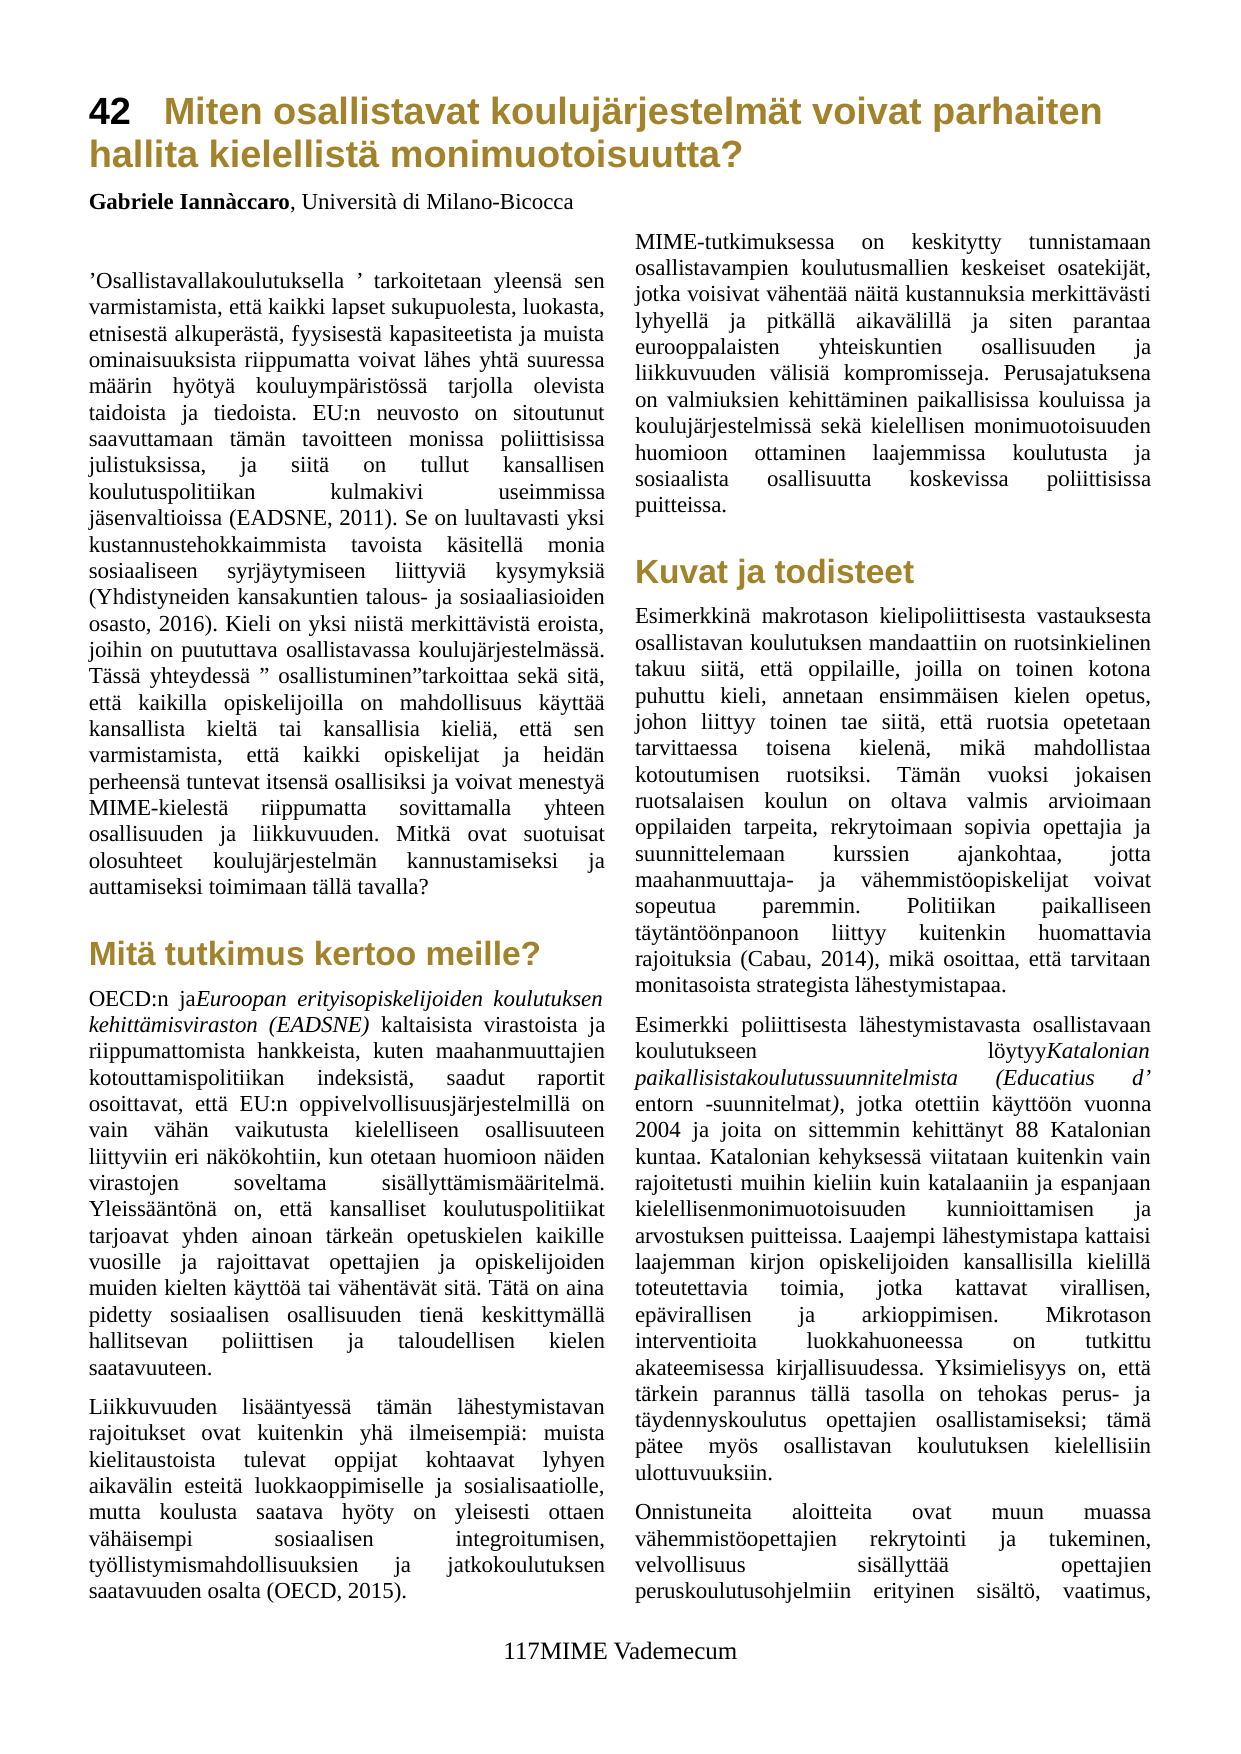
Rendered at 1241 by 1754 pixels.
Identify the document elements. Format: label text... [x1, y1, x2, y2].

subtitle Miten osallistavat koulujärjestelmät voivat parhaiten hallita kielellistä monimuotoisuutta? [88, 88, 1152, 176]
text MIME-tutkimuksessa on keskitytty tunnistamaan osallistavampien koulutusmallien keskeiset osatekijät, jotka voisivat vähentää näitä kustannuksia merkittävästi lyhyellä ja pitkällä aikavälillä ja siten parantaa eurooppalaisten yhteiskuntien osallisuuden ja liikkuvuuden välisiä kompromisseja. Perusajatuksena on valmiuksien kehittäminen paikallisissa kouluissa ja koulujärjestelmissä sekä kielellisen monimuotoisuuden huomioon ottaminen laajemmissa koulutusta ja sosiaalista osallisuutta koskevissa poliittisissa puitteissa. [635, 228, 1152, 518]
text Esimerkki poliittisesta lähestymistavasta osallistavaan koulutukseen löytyyKatalonian paikallisistakoulutussuunnitelmista (Educatius d’ entorn -suunnitelmat), jotka otettiin käyttöön vuonna 2004 ja joita on sittemmin kehittänyt 88 Katalonian kuntaa. Katalonian kehyksessä viitataan kuitenkin vain rajoitetusti muihin kieliin kuin katalaaniin ja espanjaan kielellisenmonimuotoisuuden kunnioittamisen ja arvostuksen puitteissa. Laajempi lähestymistapa kattaisi laajemman kirjon opiskelijoiden kansallisilla kielillä toteutettavia toimia, jotka kattavat virallisen, epävirallisen ja arkioppimisen. Mikrotason interventioita luokkahuoneessa on tutkittu akateemisessa kirjallisuudessa. Yksimielisyys on, että tärkein parannus tällä tasolla on tehokas perus- ja täydennyskoulutus opettajien osallistamiseksi; tämä pätee myös osallistavan koulutuksen kielellisiin ulottuvuuksiin. [635, 1011, 1152, 1485]
text OECD:n jaEuroopan erityisopiskelijoiden koulutuksen kehittämisviraston (EADSNE) kaltaisista virastoista ja riippumattomista hankkeista, kuten maahanmuuttajien kotouttamispolitiikan indeksistä, saadut raportit osoittavat, että EU:n oppivelvollisuusjärjestelmillä on vain vähän vaikutusta kielelliseen osallisuuteen liittyviin eri näkökohtiin, kun otetaan huomioon näiden virastojen soveltama sisällyttämismääritelmä. Yleissääntönä on, että kansalliset koulutuspolitiikat tarjoavat yhden ainoan tärkeän opetuskielen kaikille vuosille ja rajoittavat opettajien ja opiskelijoiden muiden kielten käyttöä tai vähentävät sitä. Tätä on aina pidetty sosiaalisen osallisuuden tienä keskittymällä hallitsevan poliittisen ja taloudellisen kielen saatavuuteen. [88, 984, 605, 1380]
text Liikkuvuuden lisääntyessä tämän lähestymistavan rajoitukset ovat kuitenkin yhä ilmeisempiä: muista kielitaustoista tulevat oppijat kohtaavat lyhyen aikavälin esteitä luokkaoppimiselle ja sosialisaatiolle, mutta koulusta saatava hyöty on yleisesti ottaen vähäisempi sosiaalisen integroitumisen, työllistymismahdollisuuksien ja jatkokoulutuksen saatavuuden osalta (OECD, 2015). [88, 1393, 605, 1604]
text Onnistuneita aloitteita ovat muun muassa vähemmistöopettajien rekrytointi ja tukeminen, velvollisuus sisällyttää opettajien peruskoulutusohjelmiin erityinen sisältö, vaatimus, [635, 1498, 1152, 1604]
text ’Osallistavallakoulutuksella ’ tarkoitetaan yleensä sen varmistamista, että kaikki lapset sukupuolesta, luokasta, etnisestä alkuperästä, fyysisestä kapasiteetista ja muista ominaisuuksista riippumatta voivat lähes yhtä suuressa määrin hyötyä kouluympäristössä tarjolla olevista taidoista ja tiedoista. EU:n neuvosto on sitoutunut saavuttamaan tämän tavoitteen monissa poliittisissa julistuksissa, ja siitä on tullut kansallisen koulutuspolitiikan kulmakivi useimmissa jäsenvaltioissa (EADSNE, 2011). Se on luultavasti yksi kustannustehokkaimmista tavoista käsitellä monia sosiaaliseen syrjäytymiseen liittyviä kysymyksiä (Yhdistyneiden kansakuntien talous- ja sosiaaliasioiden osasto, 2016). Kieli on yksi niistä merkittävistä eroista, joihin on puututtava osallistavassa koulujärjestelmässä. Tässä yhteydessä ” osallistuminen”tarkoittaa sekä sitä, että kaikilla opiskelijoilla on mahdollisuus käyttää kansallista kieltä tai kansallisia kieliä, että sen varmistamista, että kaikki opiskelijat ja heidän perheensä tuntevat itsensä osallisiksi ja voivat menestyä MIME-kielestä riippumatta sovittamalla yhteen osallisuuden ja liikkuvuuden. Mitkä ovat suotuisat olosuhteet koulujärjestelmän kannustamiseksi ja auttamiseksi toimimaan tällä tavalla? [88, 267, 605, 899]
text Esimerkkinä makrotason kielipoliittisesta vastauksesta osallistavan koulutuksen mandaattiin on ruotsinkielinen takuu siitä, että oppilaille, joilla on toinen kotona puhuttu kieli, annetaan ensimmäisen kielen opetus, johon liittyy toinen tae siitä, että ruotsia opetetaan tarvittaessa toisena kielenä, mikä mahdollistaa kotoutumisen ruotsiksi. Tämän vuoksi jokaisen ruotsalaisen koulun on oltava valmis arvioimaan oppilaiden tarpeita, rekrytoimaan sopivia opettajia ja suunnittelemaan kurssien ajankohtaa, jotta maahanmuuttaja- ja vähemmistöopiskelijat voivat sopeutua paremmin. Politiikan paikalliseen täytäntöönpanoon liittyy kuitenkin huomattavia rajoituksia (Cabau, 2014), mikä osoittaa, että tarvitaan monitasoista strategista lähestymistapaa. [635, 603, 1152, 998]
subtitle Mitä tutkimus kertoo meille? [88, 933, 605, 972]
subtitle Kuvat ja todisteet [635, 551, 1152, 590]
text Gabriele Iannàccaro, Università di Milano-Bicocca [88, 188, 1152, 215]
